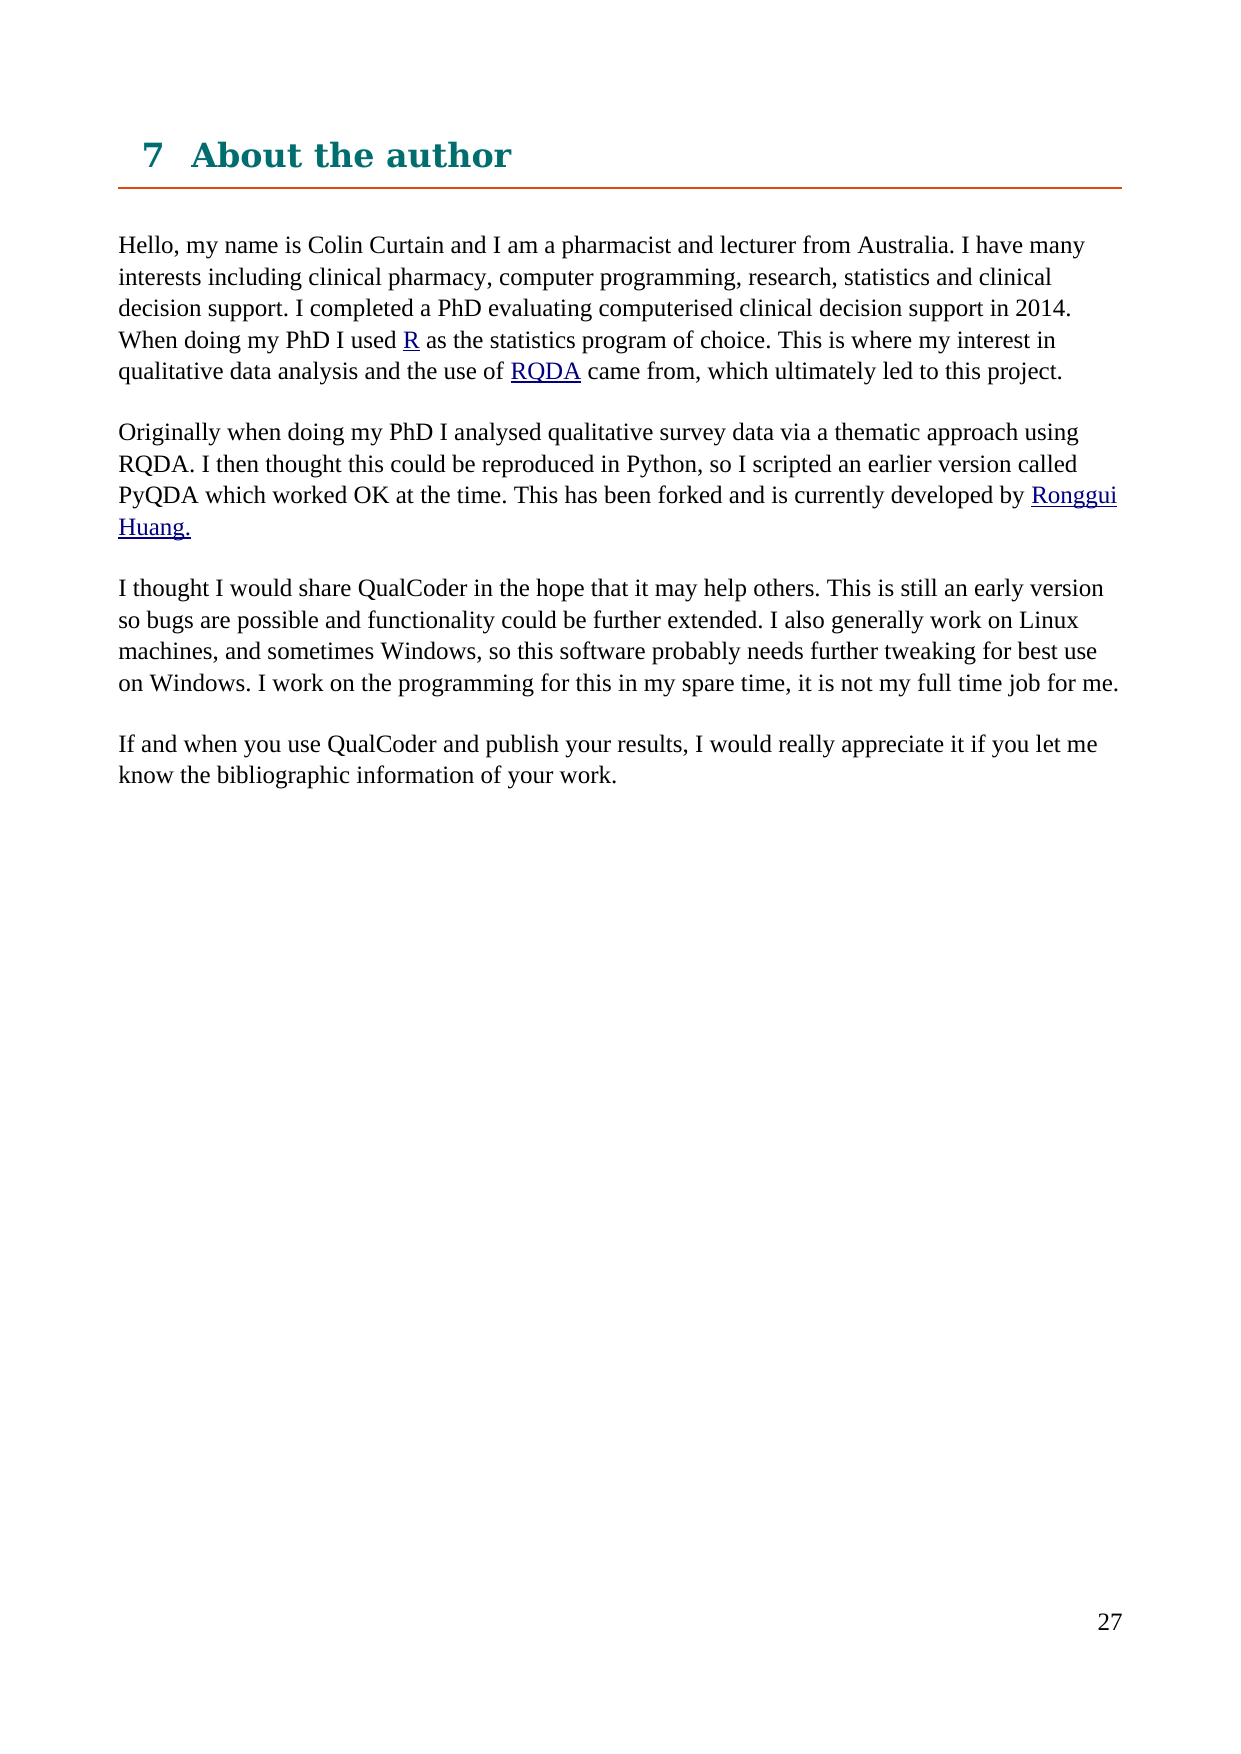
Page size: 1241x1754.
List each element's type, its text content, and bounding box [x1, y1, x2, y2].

text Hello, my name is Colin Curtain and I am a pharmacist and lecturer from Australia. I have many interests including clinical pharmacy, computer programming, research, statistics and clinical decision support. I completed a PhD evaluating computerised clinical decision support in 2014. When doing my PhD I used R as the statistics program of choice. This is where my interest in qualitative data analysis and the use of RQDA came from, which ultimately led to this project. [118, 230, 1122, 385]
text If and when you use QualCoder and publish your results, I would really appreciate it if you let me know the bibliographic information of your work. [118, 729, 1122, 789]
text I thought I would share QualCoder in the hope that it may help others. This is still an early version so bugs are possible and functionality could be further extended. I also generally work on Linux machines, and sometimes Windows, so this software probably needs further tweaking for best use on Windows. I work on the programming for this in my spare time, it is not my full time job for me. [118, 573, 1122, 697]
text Originally when doing my PhD I analysed qualitative survey data via a thematic approach using RQDA. I then thought this could be reproduced in Python, so I scripted an earlier version called PyQDA which worked OK at the time. This has been forked and is currently developed by Ronggui Huang. [118, 417, 1122, 541]
subtitle About the author [118, 124, 1122, 187]
